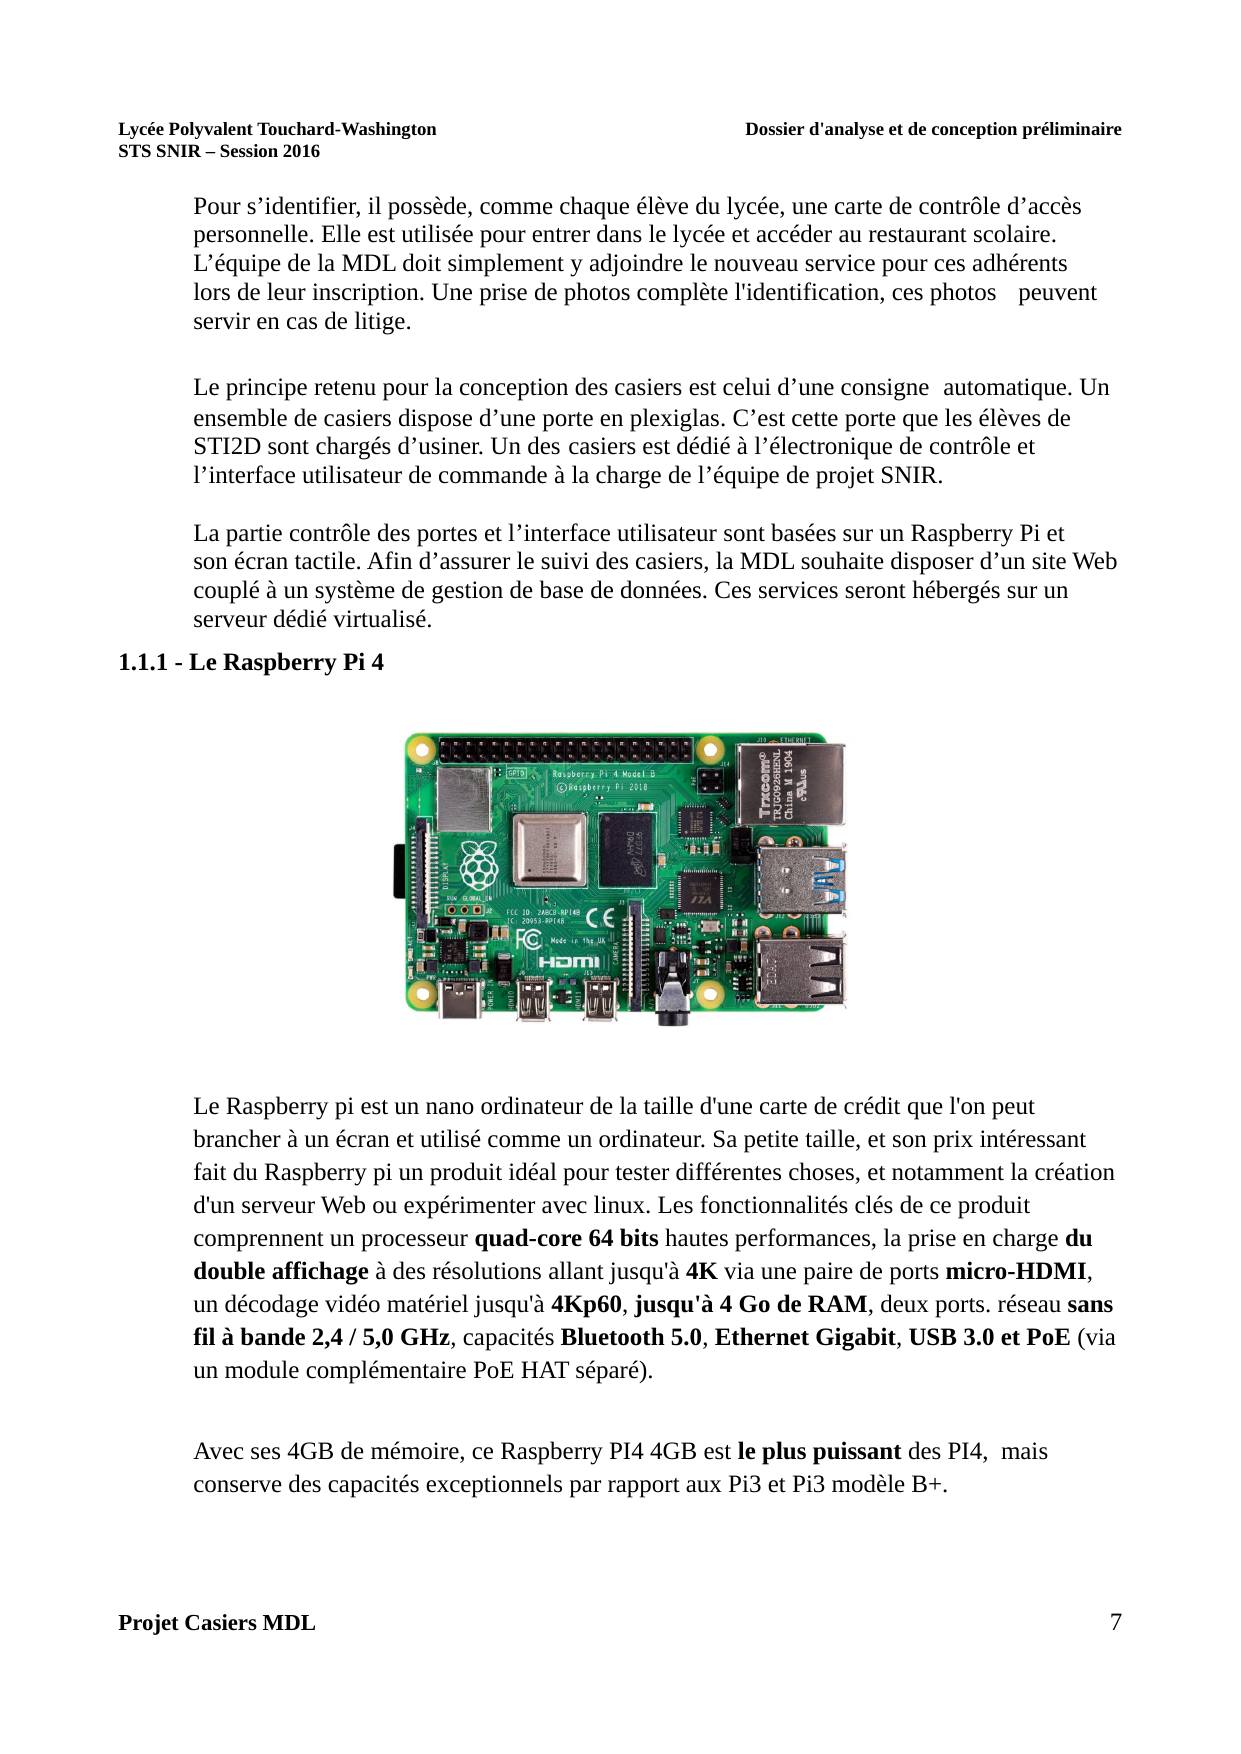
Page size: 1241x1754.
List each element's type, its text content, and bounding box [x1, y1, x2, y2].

text Le principe retenu pour la conception des casiers est celui d’une consigne automatique. Un ensemble de casiers dispose d’une porte en plexiglas. C’est cette porte que les élèves de STI2D sont chargés d’usiner. Un des casiers est dédié à l’électronique de contrôle et l’interface utilisateur de commande à la charge de l’équipe de projet SNIR. [118, 368, 1122, 489]
subtitle 1.1.1 - Le Raspberry Pi 4 [118, 647, 1122, 676]
text Pour s’identifier, il possède, comme chaque élève du lycée, une carte de contrôle d’accès personnelle. Elle est utilisée pour entrer dans le lycée et accéder au restaurant scolaire. L’équipe de la MDL doit simplement y adjoindre le nouveau service pour ces adhérents lors de leur inscription. Une prise de photos complète l'identification, ces photos peuvent servir en cas de litige. [118, 191, 1122, 334]
text Avec ses 4GB de mémoire, ce Raspberry PI4 4GB est le plus puissant des PI4, mais conserve des capacités exceptionnels par rapport aux Pi3 et Pi3 modèle B+. [118, 1403, 1122, 1497]
picture [359, 731, 886, 1028]
text La partie contrôle des portes et l’interface utilisateur sont basées sur un Raspberry Pi et son écran tactile. Afin d’assurer le suivi des casiers, la MDL souhaite disposer d’un site Web couplé à un système de gestion de base de données. Ces services seront hébergés sur un serveur dédié virtualisé. [118, 518, 1122, 633]
text Le Raspberry pi est un nano ordinateur de la taille d'une carte de crédit que l'on peut brancher à un écran et utilisé comme un ordinateur. Sa petite taille, et son prix intéressant fait du Raspberry pi un produit idéal pour tester différentes choses, et notamment la création d'un serveur Web ou expérimenter avec linux. Les fonctionnalités clés de ce produit comprennent un processeur quad-core 64 bits hautes performances, la prise en charge du double affichage à des résolutions allant jusqu'à 4K via une paire de ports micro-HDMI, un décodage vidéo matériel jusqu'à 4Kp60, jusqu'à 4 Go de RAM, deux ports. réseau sans fil à bande 2,4 / 5,0 GHz, capacités Bluetooth 5.0, Ethernet Gigabit, USB 3.0 et PoE (via un module complémentaire PoE HAT séparé). [118, 1091, 1122, 1384]
